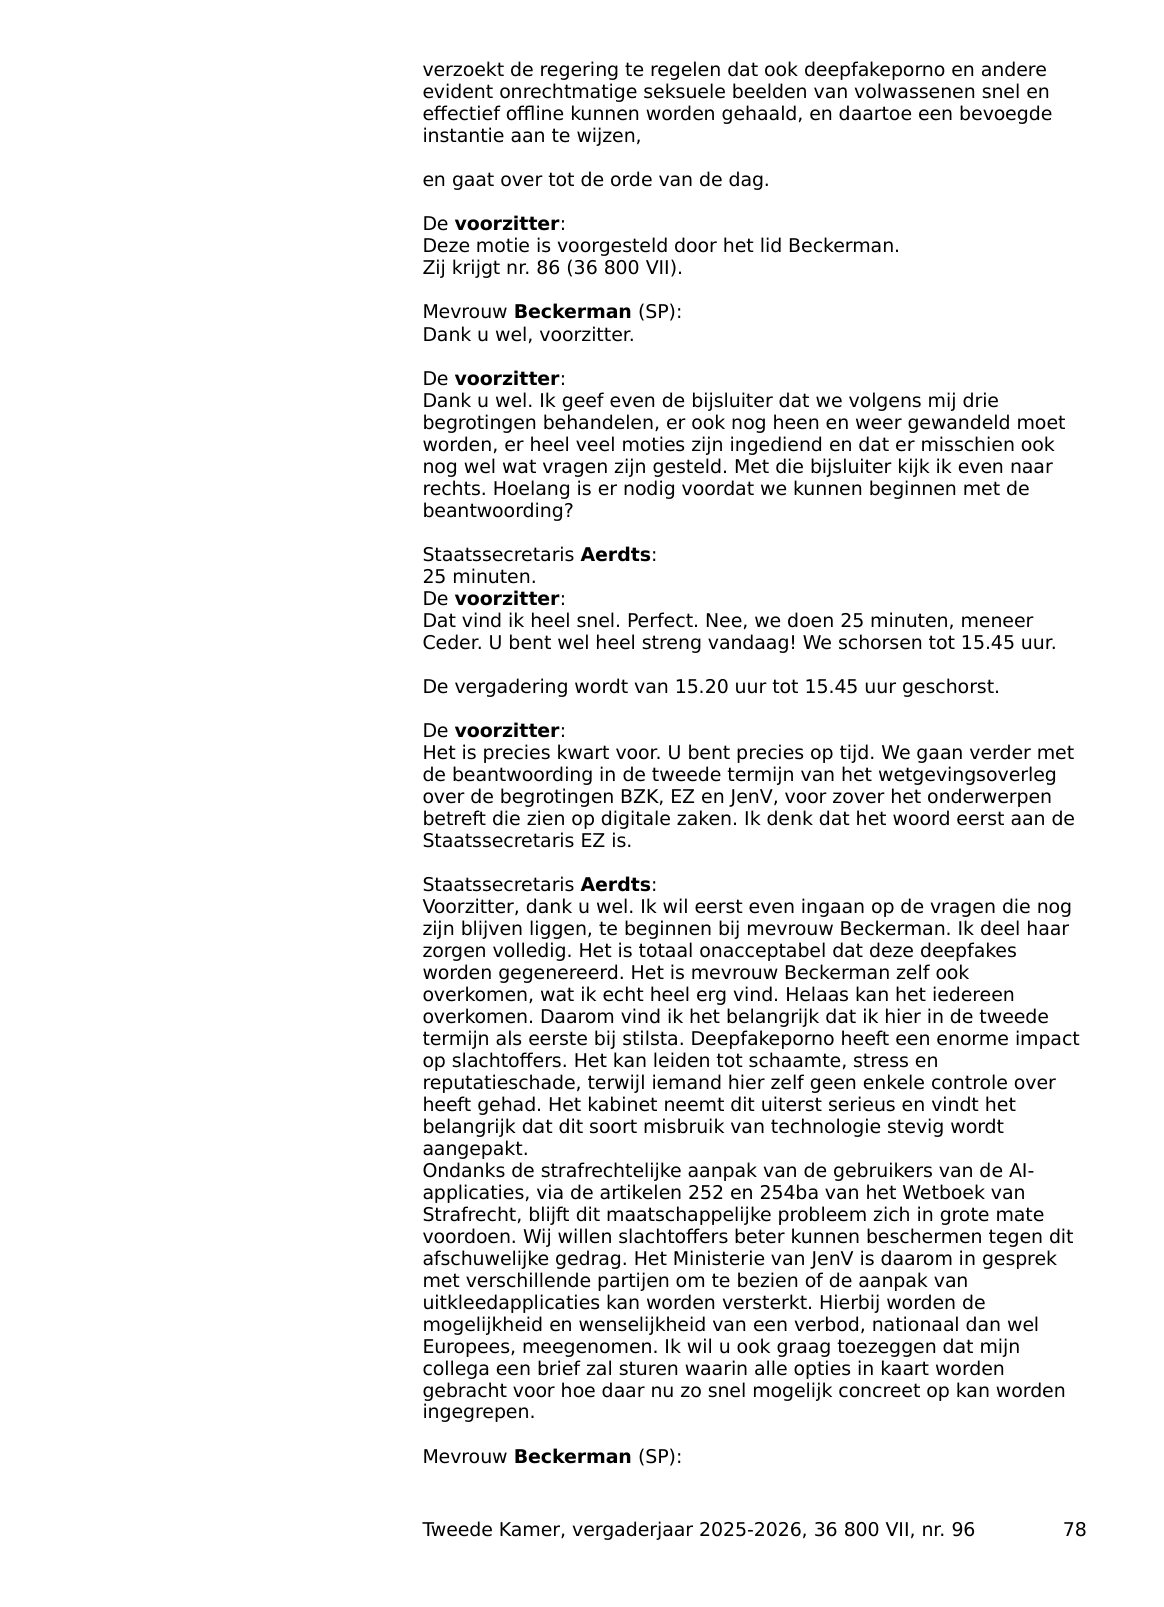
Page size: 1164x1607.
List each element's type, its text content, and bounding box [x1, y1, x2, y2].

text Deze motie is voorgesteld door het lid Beckerman. [422, 235, 1087, 257]
text De voorzitter: [422, 588, 1087, 609]
text Staatssecretaris Aerdts: [422, 874, 1087, 896]
text Dank u wel. Ik geef even de bijsluiter dat we volgens mij drie begrotingen behandelen, er ook nog heen en weer gewandeld moet worden, er heel veel moties zijn ingediend en dat er misschien ook nog wel wat vragen zijn gesteld. Met die bijsluiter kijk ik even naar rechts. Hoelang is er nodig voordat we kunnen beginnen met de beantwoording? [422, 389, 1087, 521]
text 25 minuten. [422, 566, 1087, 588]
text Het is precies kwart voor. U bent precies op tijd. We gaan verder met de beantwoording in de tweede termijn van het wetgevingsoverleg over de begrotingen BZK, EZ en JenV, voor zover het onderwerpen betreft die zien op digitale zaken. Ik denk dat het woord eerst aan de Staatssecretaris EZ is. [422, 742, 1087, 852]
text Mevrouw Beckerman (SP): [422, 301, 1087, 323]
text Staatssecretaris Aerdts: [422, 544, 1087, 566]
text De voorzitter: [422, 213, 1087, 235]
text Mevrouw Beckerman (SP): [422, 1446, 1087, 1468]
text Ondanks de strafrechtelijke aanpak van de gebruikers van de AI-applicaties, via de artikelen 252 en 254ba van het Wetboek van Strafrecht, blijft dit maatschappelijke probleem zich in grote mate voordoen. Wij willen slachtoffers beter kunnen beschermen tegen dit afschuwelijke gedrag. Het Ministerie van JenV is daarom in gesprek met verschillende partijen om te bezien of de aanpak van uitkleedapplicaties kan worden versterkt. Hierbij worden de mogelijkheid en wenselijkheid van een verbod, nationaal dan wel Europees, meegenomen. Ik wil u ook graag toezeggen dat mijn collega een brief zal sturen waarin alle opties in kaart worden gebracht voor hoe daar nu zo snel mogelijk concreet op kan worden ingegrepen. [422, 1160, 1087, 1423]
text Dank u wel, voorzitter. [422, 323, 1087, 345]
text Dat vind ik heel snel. Perfect. Nee, we doen 25 minuten, meneer Ceder. U bent wel heel streng vandaag! We schorsen tot 15.45 uur. [422, 609, 1087, 653]
text De vergadering wordt van 15.20 uur tot 15.45 uur geschorst. [422, 676, 1087, 698]
text verzoekt de regering te regelen dat ook deepfakeporno en andere evident onrechtmatige seksuele beelden van volwassenen snel en effectief offline kunnen worden gehaald, en daartoe een bevoegde instantie aan te wijzen, [422, 59, 1087, 147]
text De voorzitter: [422, 720, 1087, 742]
text Zij krijgt nr. 86 (36 800 VII). [422, 257, 1087, 279]
text Voorzitter, dank u wel. Ik wil eerst even ingaan op de vragen die nog zijn blijven liggen, te beginnen bij mevrouw Beckerman. Ik deel haar zorgen volledig. Het is totaal onacceptabel dat deze deepfakes worden gegenereerd. Het is mevrouw Beckerman zelf ook overkomen, wat ik echt heel erg vind. Helaas kan het iedereen overkomen. Daarom vind ik het belangrijk dat ik hier in de tweede termijn als eerste bij stilsta. Deepfakeporno heeft een enorme impact op slachtoffers. Het kan leiden tot schaamte, stress en reputatieschade, terwijl iemand hier zelf geen enkele controle over heeft gehad. Het kabinet neemt dit uiterst serieus en vindt het belangrijk dat dit soort misbruik van technologie stevig wordt aangepakt. [422, 896, 1087, 1160]
text De voorzitter: [422, 368, 1087, 389]
text en gaat over tot de orde van de dag. [422, 169, 1087, 191]
